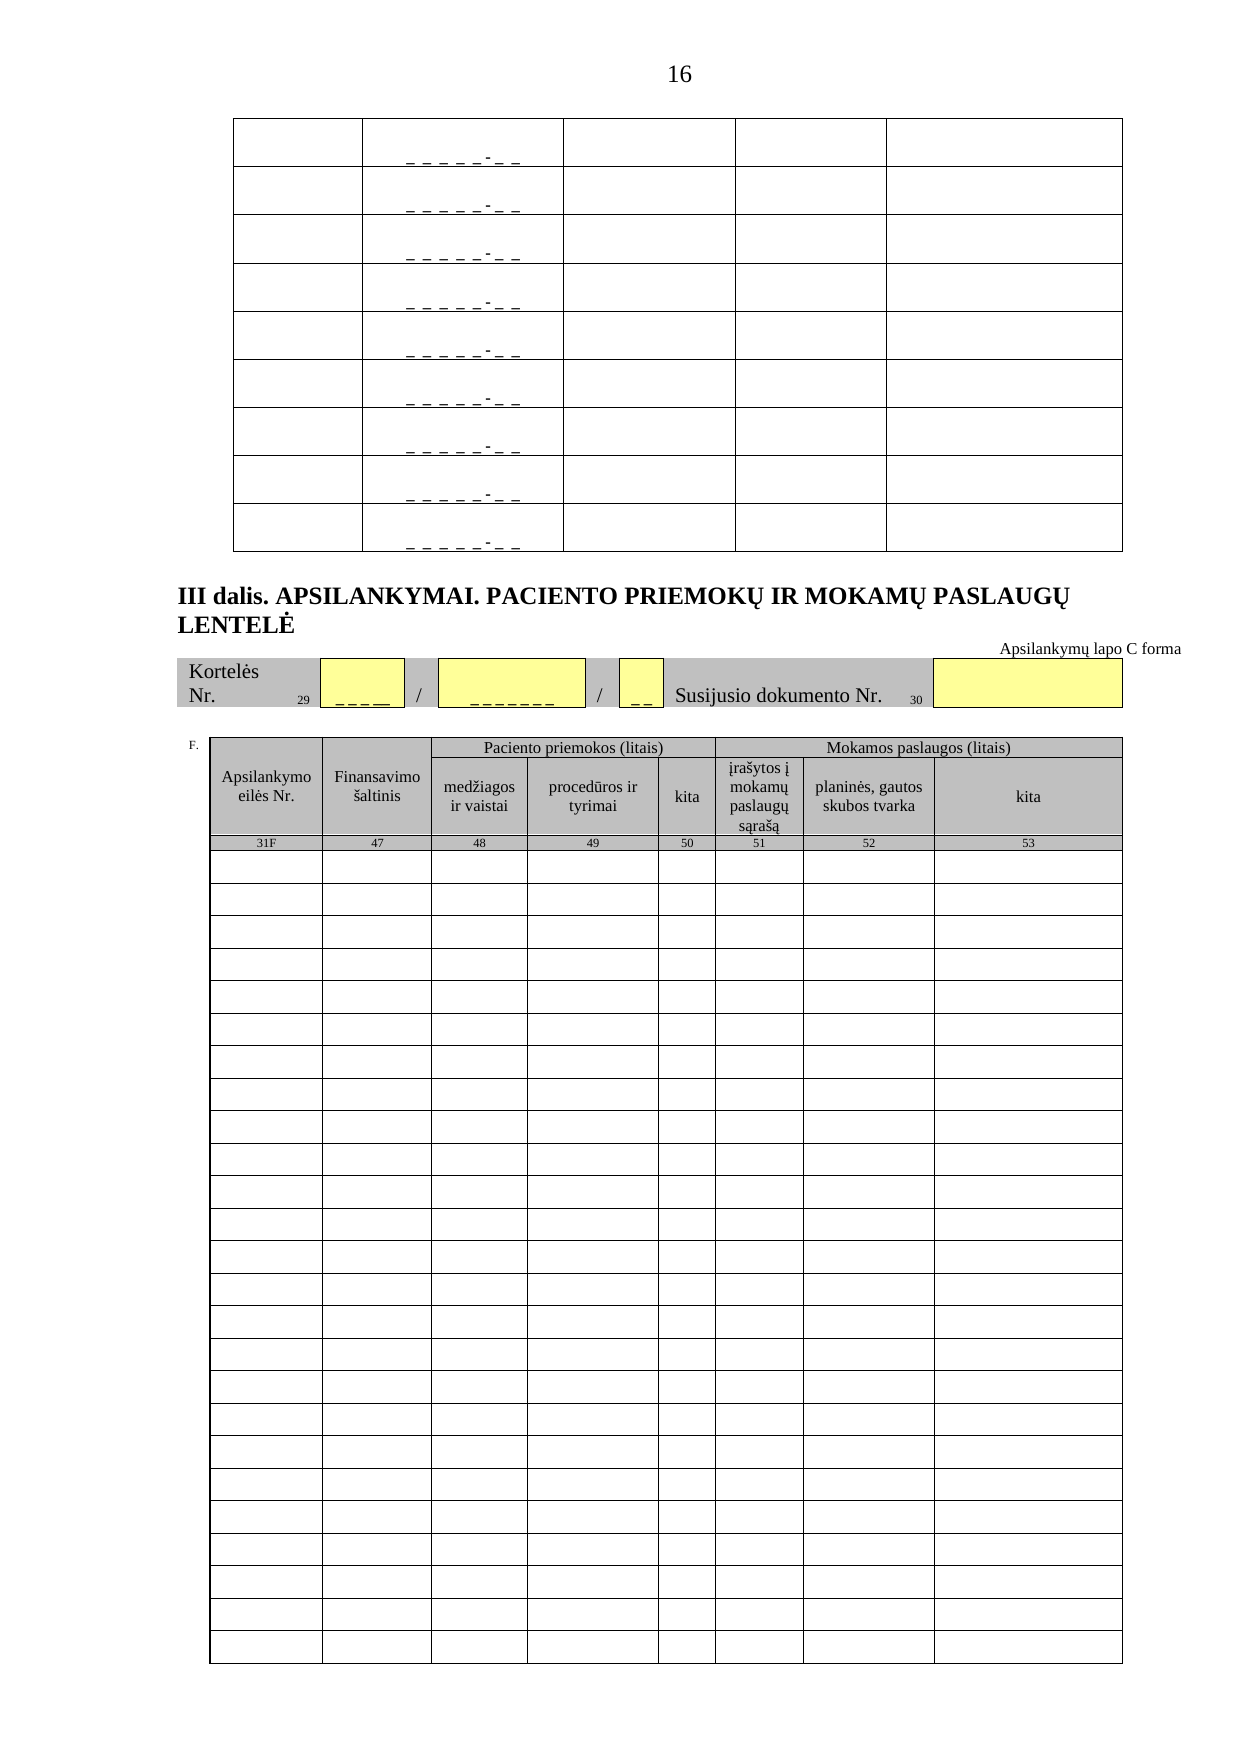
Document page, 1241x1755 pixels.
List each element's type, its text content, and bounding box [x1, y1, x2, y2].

table_cell [716, 1436, 803, 1468]
table_cell [323, 1144, 431, 1175]
table_cell [804, 1241, 934, 1273]
table_cell įrašytos į mokamų paslaugų sąrašą [716, 758, 803, 834]
table_cell [323, 884, 431, 915]
table_cell [659, 1111, 715, 1143]
table_cell [935, 1274, 1122, 1305]
table_cell [528, 1176, 658, 1208]
table_cell [887, 504, 1122, 551]
table_cell [323, 1599, 431, 1630]
table_header Paciento priemokos (litais) [432, 738, 715, 757]
table_cell [528, 1046, 658, 1078]
table_cell [177, 455, 233, 503]
table_cell _ _ _ _ _ - _ _ [363, 456, 563, 503]
table_cell [935, 949, 1122, 980]
table_cell [804, 1079, 934, 1110]
table_cell [211, 1241, 322, 1273]
table_cell [432, 1404, 527, 1435]
table_cell [935, 916, 1122, 948]
table_cell [528, 1631, 658, 1663]
table_cell [935, 851, 1122, 883]
table_cell [564, 360, 735, 407]
table_cell [659, 1599, 715, 1630]
table_cell [177, 915, 209, 948]
table_cell [804, 1144, 934, 1175]
table_cell 48 [432, 836, 527, 850]
table_cell [323, 1339, 431, 1370]
table_cell [211, 1599, 322, 1630]
table_cell [716, 1339, 803, 1370]
table_cell [716, 1046, 803, 1078]
table_cell [887, 408, 1122, 455]
table_cell [659, 1144, 715, 1175]
table_cell [804, 916, 934, 948]
table_header _ _ _ _ _ _ _ [439, 659, 585, 707]
table_cell [432, 1014, 527, 1045]
table_cell [234, 504, 362, 551]
table_cell [935, 1339, 1122, 1370]
table_cell [234, 408, 362, 455]
table_cell [177, 1500, 209, 1533]
table_cell [323, 1631, 431, 1663]
table_cell [528, 1274, 658, 1305]
table_cell [323, 1501, 431, 1533]
table_header _ _ [620, 659, 663, 707]
table_cell [432, 1176, 527, 1208]
table_cell [177, 1305, 209, 1338]
table_cell [659, 916, 715, 948]
table_cell [528, 1404, 658, 1435]
table_cell [177, 1110, 209, 1143]
table_cell [211, 1469, 322, 1500]
table_cell 50 [659, 836, 715, 850]
table_cell [432, 884, 527, 915]
table_cell [432, 1241, 527, 1273]
table_header [934, 659, 1122, 707]
table_cell [432, 1111, 527, 1143]
table_cell [804, 1306, 934, 1338]
table_cell [211, 1274, 322, 1305]
table_header 30 [894, 658, 933, 707]
table_cell [659, 1404, 715, 1435]
table_cell [935, 981, 1122, 1013]
table_cell [432, 916, 527, 948]
table_cell [323, 1436, 431, 1468]
table_cell [804, 1566, 934, 1598]
table_cell _ _ _ _ _ - _ _ [363, 167, 563, 214]
table_cell [177, 503, 233, 551]
table_header Mokamos paslaugos (litais) [716, 738, 1122, 757]
table_cell [323, 1176, 431, 1208]
table_cell [177, 1370, 209, 1403]
table_cell planinės, gautos skubos tvarka [804, 758, 934, 834]
table_cell [659, 851, 715, 883]
table_cell [804, 1111, 934, 1143]
table_cell [935, 1534, 1122, 1565]
table_cell [804, 1501, 934, 1533]
table_cell [716, 1111, 803, 1143]
table_cell [323, 1566, 431, 1598]
table_cell [716, 1014, 803, 1045]
table_cell [716, 1371, 803, 1403]
table_cell [804, 1436, 934, 1468]
table_cell [804, 1274, 934, 1305]
table_cell [564, 215, 735, 262]
table_cell [804, 949, 934, 980]
table_cell [432, 1599, 527, 1630]
table_cell [211, 1176, 322, 1208]
table_cell [659, 1631, 715, 1663]
table_cell [935, 1014, 1122, 1045]
table_cell [935, 1046, 1122, 1078]
table_cell _ _ _ _ _ - _ _ [363, 119, 563, 166]
table_cell [716, 1599, 803, 1630]
table_cell [234, 264, 362, 311]
table_cell [528, 1111, 658, 1143]
table_cell [177, 214, 233, 262]
table_cell [234, 215, 362, 262]
table_cell [211, 1014, 322, 1045]
table_cell [432, 851, 527, 883]
table_cell [177, 1045, 209, 1078]
table_cell [528, 1014, 658, 1045]
table_cell [659, 1176, 715, 1208]
table_cell [177, 166, 233, 214]
table_cell [323, 1274, 431, 1305]
table_cell [323, 1306, 431, 1338]
table_cell [177, 1013, 209, 1045]
table_cell [177, 1598, 209, 1630]
table_cell [528, 1339, 658, 1370]
table_header 29 [281, 658, 320, 707]
table_cell [887, 360, 1122, 407]
table_cell 53 [935, 836, 1122, 850]
table_cell [528, 1534, 658, 1565]
table_cell [432, 981, 527, 1013]
table_cell [659, 949, 715, 980]
table_cell [659, 884, 715, 915]
table_cell [177, 263, 233, 311]
table_cell [528, 949, 658, 980]
table_cell [935, 1566, 1122, 1598]
table_cell [177, 1403, 209, 1435]
table_cell [211, 981, 322, 1013]
table_cell [887, 264, 1122, 311]
table_header _ _ _ __ [321, 659, 404, 707]
table_cell [177, 118, 233, 166]
table_cell [659, 1469, 715, 1500]
table_cell [211, 1534, 322, 1565]
table_cell [177, 835, 209, 850]
table_cell [804, 1404, 934, 1435]
table_cell _ _ _ _ _ - _ _ [363, 408, 563, 455]
table_cell [323, 1371, 431, 1403]
table_cell [716, 1566, 803, 1598]
table_cell [716, 981, 803, 1013]
table_cell [177, 1630, 209, 1663]
table_cell [211, 1339, 322, 1370]
table_cell [211, 1501, 322, 1533]
table_cell 49 [528, 836, 658, 850]
table_cell [528, 1469, 658, 1500]
table_cell [804, 1599, 934, 1630]
table_cell [564, 312, 735, 359]
table_cell [432, 1046, 527, 1078]
table_cell [234, 119, 362, 166]
table_cell kita [935, 758, 1122, 834]
table_cell [716, 1176, 803, 1208]
table_cell [323, 1209, 431, 1240]
table_cell [211, 1436, 322, 1468]
table_cell [432, 1534, 527, 1565]
table_cell [716, 916, 803, 948]
table_cell [432, 1339, 527, 1370]
table_cell [716, 851, 803, 883]
table_header Finansavimo šaltinis [323, 738, 431, 834]
table_cell [935, 1501, 1122, 1533]
table_cell [804, 981, 934, 1013]
table_cell [716, 1144, 803, 1175]
table_cell kita [659, 758, 715, 834]
table_cell [177, 1078, 209, 1110]
table_cell [432, 1209, 527, 1240]
table_cell [659, 1371, 715, 1403]
table_cell [564, 456, 735, 503]
table_cell [211, 1306, 322, 1338]
table_header Susijusio dokumento Nr. [664, 658, 894, 707]
table_cell [528, 884, 658, 915]
table_cell [323, 981, 431, 1013]
table_cell [177, 1565, 209, 1598]
table_cell [716, 1209, 803, 1240]
table_cell [323, 1241, 431, 1273]
table_cell [659, 1209, 715, 1240]
table_cell [564, 504, 735, 551]
table_cell [659, 1241, 715, 1273]
table_cell [432, 1566, 527, 1598]
table_cell 51 [716, 836, 803, 850]
table_cell [716, 1469, 803, 1500]
table_cell [323, 916, 431, 948]
table_cell _ _ _ _ _ - _ _ [363, 215, 563, 262]
table_cell [935, 1469, 1122, 1500]
table_cell [177, 1435, 209, 1468]
table_cell [528, 1566, 658, 1598]
table_cell [659, 981, 715, 1013]
table_cell 31F [211, 836, 322, 850]
table_cell [528, 1241, 658, 1273]
table_cell [177, 948, 209, 980]
table_cell [211, 1209, 322, 1240]
table_cell [234, 360, 362, 407]
table_cell [528, 1079, 658, 1110]
table_cell [887, 456, 1122, 503]
table_cell [211, 1079, 322, 1110]
table_cell [177, 359, 233, 407]
table_cell [432, 1469, 527, 1500]
table_cell [736, 119, 886, 166]
table_cell procedūros ir tyrimai [528, 758, 658, 834]
table_cell [528, 1371, 658, 1403]
table_cell [736, 504, 886, 551]
table_cell [528, 916, 658, 948]
table_cell 52 [804, 836, 934, 850]
table_cell [432, 1631, 527, 1663]
table_cell [323, 1046, 431, 1078]
table_header Kortelės Nr. [177, 658, 281, 707]
table_cell [736, 215, 886, 262]
table_cell _ _ _ _ _ - _ _ [363, 312, 563, 359]
table_cell [935, 1631, 1122, 1663]
table_cell [211, 1111, 322, 1143]
text Apsilankymų lapo C forma [177, 638, 1181, 658]
table_cell [804, 884, 934, 915]
table_cell [432, 949, 527, 980]
table_cell [804, 1014, 934, 1045]
table_cell [935, 1111, 1122, 1143]
table_cell [564, 408, 735, 455]
table_cell [935, 1306, 1122, 1338]
table_cell [211, 1144, 322, 1175]
table_cell [804, 851, 934, 883]
table_cell [804, 1209, 934, 1240]
table_cell [211, 851, 322, 883]
table_cell [804, 1534, 934, 1565]
table_cell [177, 1240, 209, 1273]
table_cell [736, 167, 886, 214]
table_cell [177, 883, 209, 915]
table_cell [659, 1079, 715, 1110]
table_cell [211, 884, 322, 915]
table_cell [935, 1404, 1122, 1435]
table_cell [177, 1468, 209, 1500]
table_cell [935, 1371, 1122, 1403]
table_header Apsilankymo eilės Nr. [211, 738, 322, 834]
table_cell [659, 1534, 715, 1565]
table_header F. [177, 737, 209, 834]
table_cell [177, 980, 209, 1013]
table_cell [528, 1599, 658, 1630]
table_cell [528, 1209, 658, 1240]
table_cell [935, 1209, 1122, 1240]
table_cell [736, 264, 886, 311]
table_cell 47 [323, 836, 431, 850]
table_cell [887, 215, 1122, 262]
table_cell [432, 1371, 527, 1403]
table_cell [716, 1274, 803, 1305]
table_cell [211, 916, 322, 948]
table_cell [177, 1338, 209, 1370]
table_cell [935, 1599, 1122, 1630]
table_cell [736, 360, 886, 407]
table_cell [935, 1436, 1122, 1468]
table_cell [659, 1274, 715, 1305]
table_cell [211, 1404, 322, 1435]
table_cell [528, 1144, 658, 1175]
table_cell [211, 1371, 322, 1403]
table_cell [935, 1241, 1122, 1273]
table_header / [405, 658, 438, 707]
table_cell [564, 167, 735, 214]
table_cell [804, 1631, 934, 1663]
table_cell [804, 1469, 934, 1500]
table_cell [935, 1176, 1122, 1208]
table_cell [177, 407, 233, 455]
table_cell [323, 1079, 431, 1110]
table_cell [804, 1339, 934, 1370]
table_cell [177, 1208, 209, 1240]
table_cell [177, 1273, 209, 1305]
table_cell [659, 1566, 715, 1598]
table_cell [528, 1306, 658, 1338]
table_cell [211, 1631, 322, 1663]
table_cell [716, 1404, 803, 1435]
table_cell [432, 1079, 527, 1110]
table_cell [432, 1274, 527, 1305]
table_cell [659, 1436, 715, 1468]
table_cell [211, 949, 322, 980]
table_cell [659, 1501, 715, 1533]
table_cell [804, 1371, 934, 1403]
table_cell [716, 949, 803, 980]
table_cell [177, 850, 209, 883]
table_cell [323, 1404, 431, 1435]
table_cell [736, 456, 886, 503]
table_cell [528, 1501, 658, 1533]
table_cell [887, 167, 1122, 214]
table_cell [323, 1469, 431, 1500]
table_cell [716, 884, 803, 915]
table_header / [586, 658, 619, 707]
table_cell [716, 1306, 803, 1338]
table_cell [211, 1566, 322, 1598]
table_cell [432, 1436, 527, 1468]
table_cell [323, 1014, 431, 1045]
table_cell [887, 312, 1122, 359]
table_cell [935, 1079, 1122, 1110]
table_cell _ _ _ _ _ - _ _ [363, 264, 563, 311]
table_cell [528, 851, 658, 883]
table_cell [887, 119, 1122, 166]
table_cell [716, 1631, 803, 1663]
table_cell [659, 1046, 715, 1078]
table_cell [323, 949, 431, 980]
table_cell [211, 1046, 322, 1078]
table_cell [716, 1241, 803, 1273]
table_cell [323, 851, 431, 883]
table_cell [935, 1144, 1122, 1175]
table_cell [177, 1175, 209, 1208]
table_cell [564, 264, 735, 311]
table_cell [323, 1534, 431, 1565]
table_cell [432, 1144, 527, 1175]
table_cell _ _ _ _ _ - _ _ [363, 504, 563, 551]
table_cell [659, 1339, 715, 1370]
table_cell [736, 312, 886, 359]
table_cell [804, 1046, 934, 1078]
table_cell [659, 1306, 715, 1338]
table_cell [716, 1501, 803, 1533]
table_cell [432, 1306, 527, 1338]
table_cell [736, 408, 886, 455]
table_cell [234, 167, 362, 214]
table_cell [716, 1079, 803, 1110]
table_cell _ _ _ _ _ - _ _ [363, 360, 563, 407]
table_cell [432, 1501, 527, 1533]
table_cell [234, 456, 362, 503]
table_cell [177, 311, 233, 359]
text III dalis. APSILANKYMAI. PACIENTO PRIEMOKŲ IR MOKAMŲ PASLAUGŲ LENTELĖ [177, 581, 1181, 638]
table_cell [716, 1534, 803, 1565]
table_cell medžiagos ir vaistai [432, 758, 527, 834]
table_cell [528, 981, 658, 1013]
table_cell [659, 1014, 715, 1045]
table_cell [323, 1111, 431, 1143]
table_cell [804, 1176, 934, 1208]
table_cell [564, 119, 735, 166]
table_cell [177, 1533, 209, 1565]
table_cell [177, 1143, 209, 1175]
table_cell [234, 312, 362, 359]
table_cell [528, 1436, 658, 1468]
table_cell [935, 884, 1122, 915]
